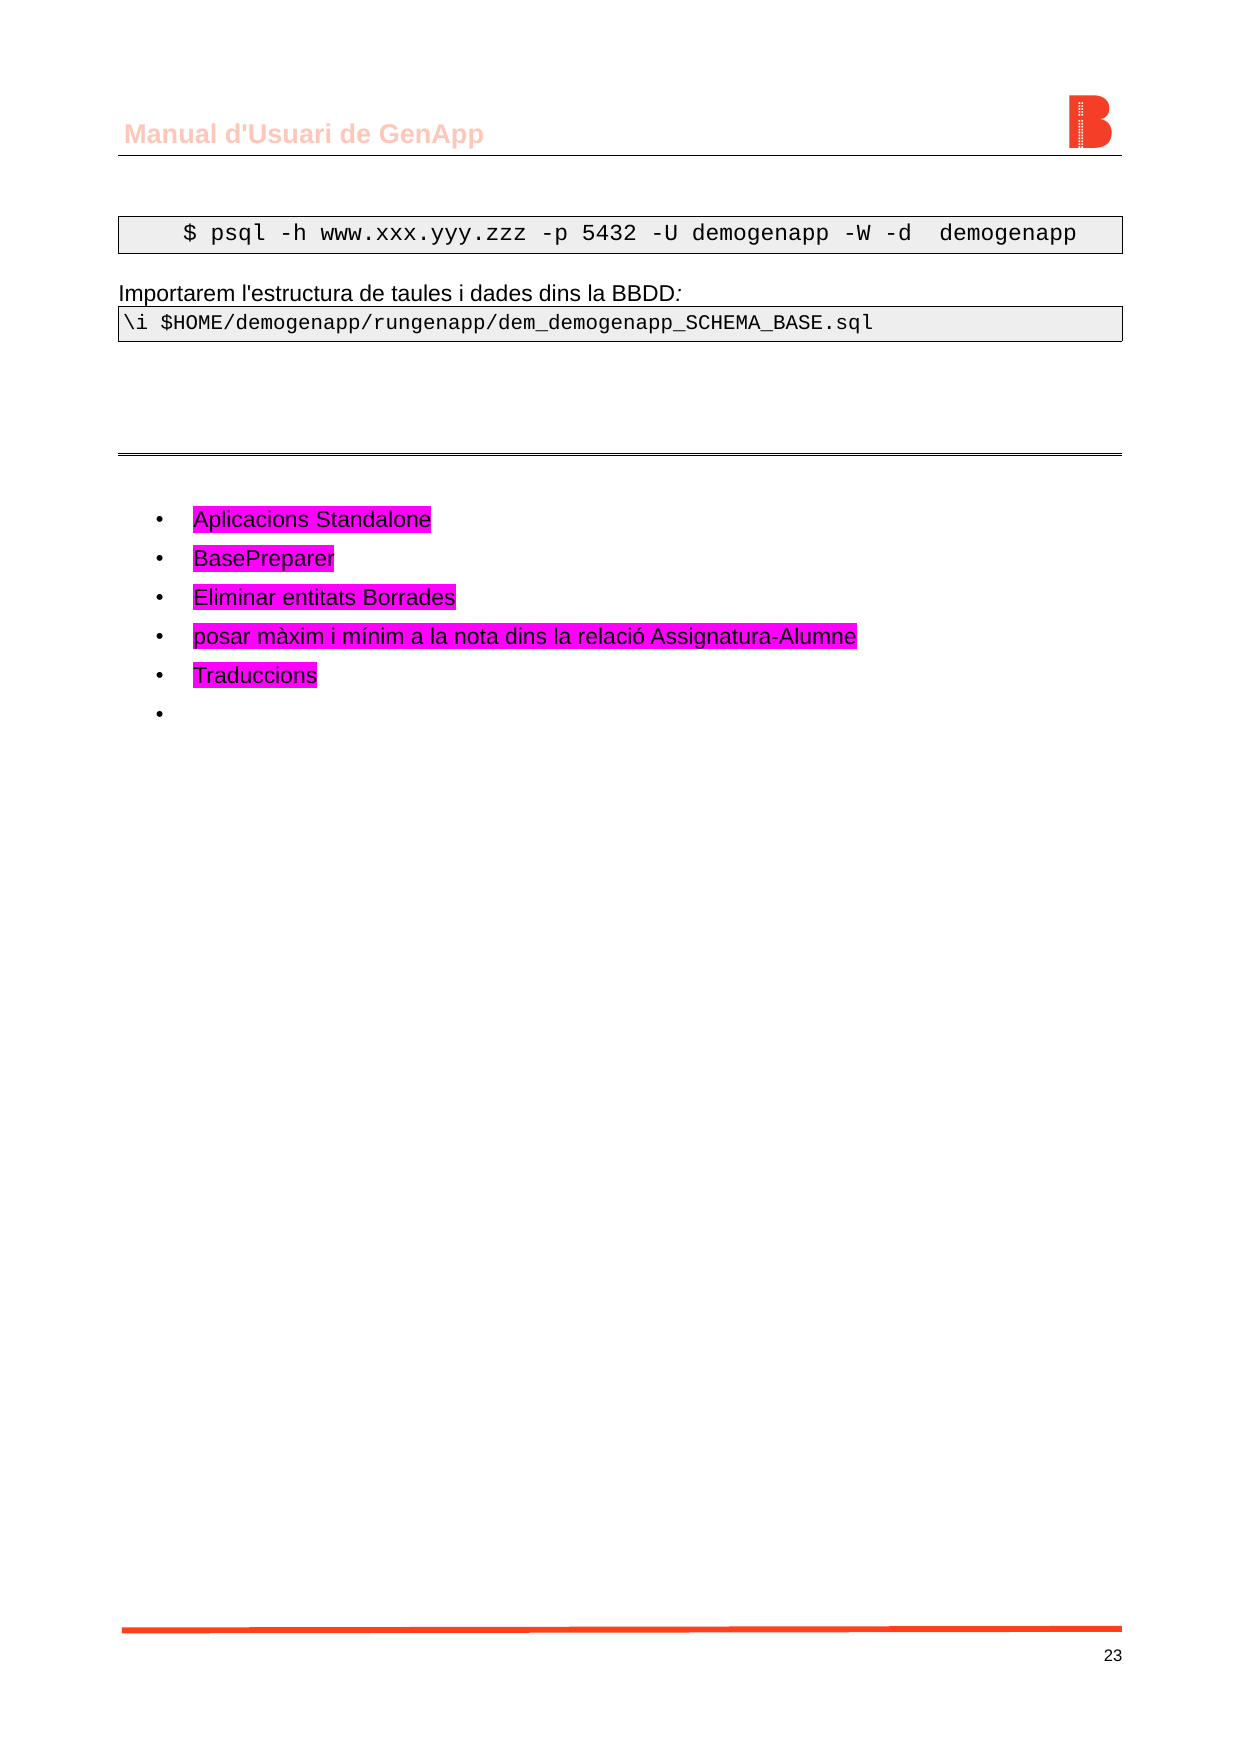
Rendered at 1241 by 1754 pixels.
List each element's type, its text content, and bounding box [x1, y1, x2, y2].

text Importarem l'estructura de taules i dades dins la BBDD: [118, 280, 1122, 306]
table_header \i $HOME/demogenapp/rungenapp/dem_demogenapp_SCHEMA_BASE.sql [119, 307, 1122, 341]
table_header $ psql -h www.xxx.yyy.zzz -p 5432 -U demogenapp -W -d demogenapp [119, 217, 1122, 253]
list Aplicacions Standalone [156, 506, 1122, 533]
list Traduccions [156, 662, 1122, 688]
list posar màxim i mínim a la nota dins la relació Assignatura-Alumne [156, 623, 1122, 649]
list BasePreparer [156, 545, 1122, 572]
list Eliminar entitats Borrades [156, 584, 1122, 610]
picture [1063, 94, 1117, 150]
